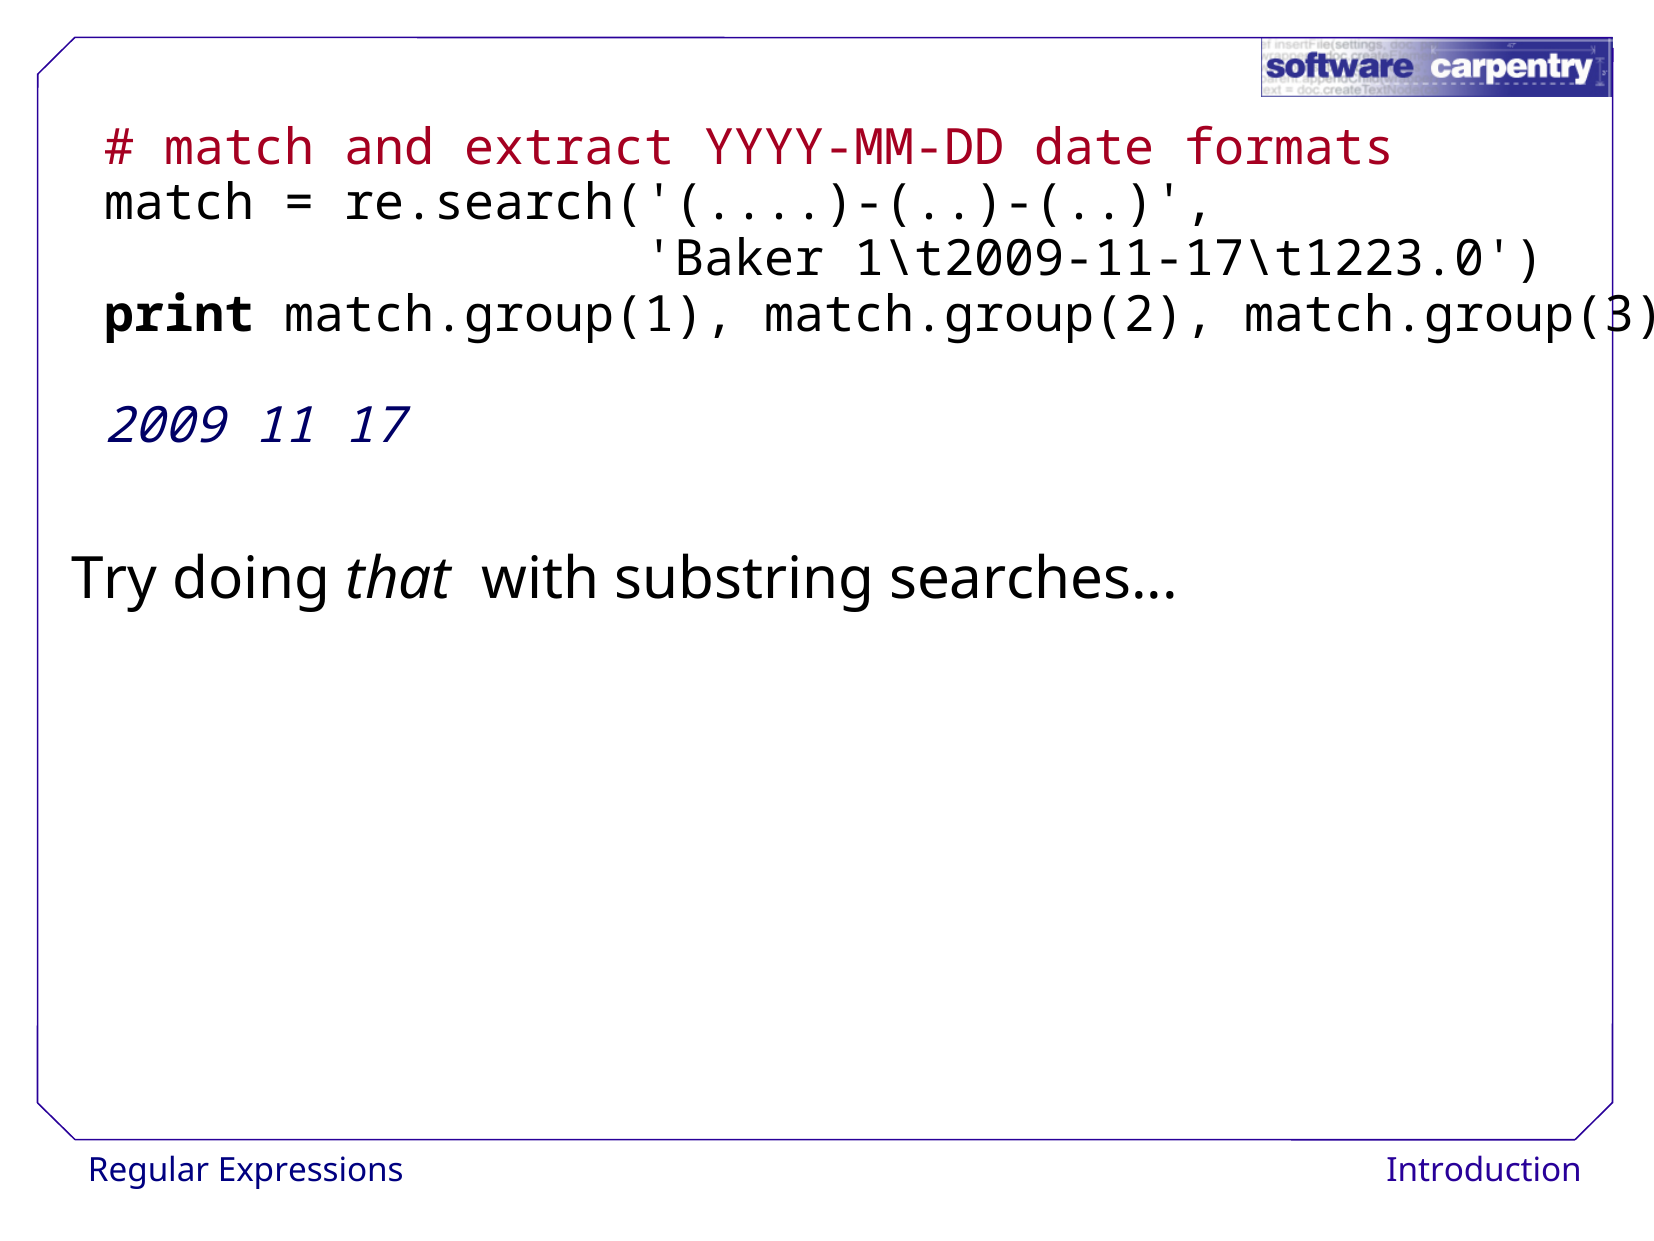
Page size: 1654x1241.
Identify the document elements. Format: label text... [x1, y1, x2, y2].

text_box # match and extract YYYY-MM-DD date formats match = re.search('(....)-(..)-(..)', 'Baker 1\t2009-11-17\t1223.0') print match.group(1), match.group(2), match.group(3) 2009 11 17 [89, 112, 1512, 999]
picture [1261, 39, 1613, 97]
text_box Try doing that with substring searches... [56, 497, 1193, 618]
